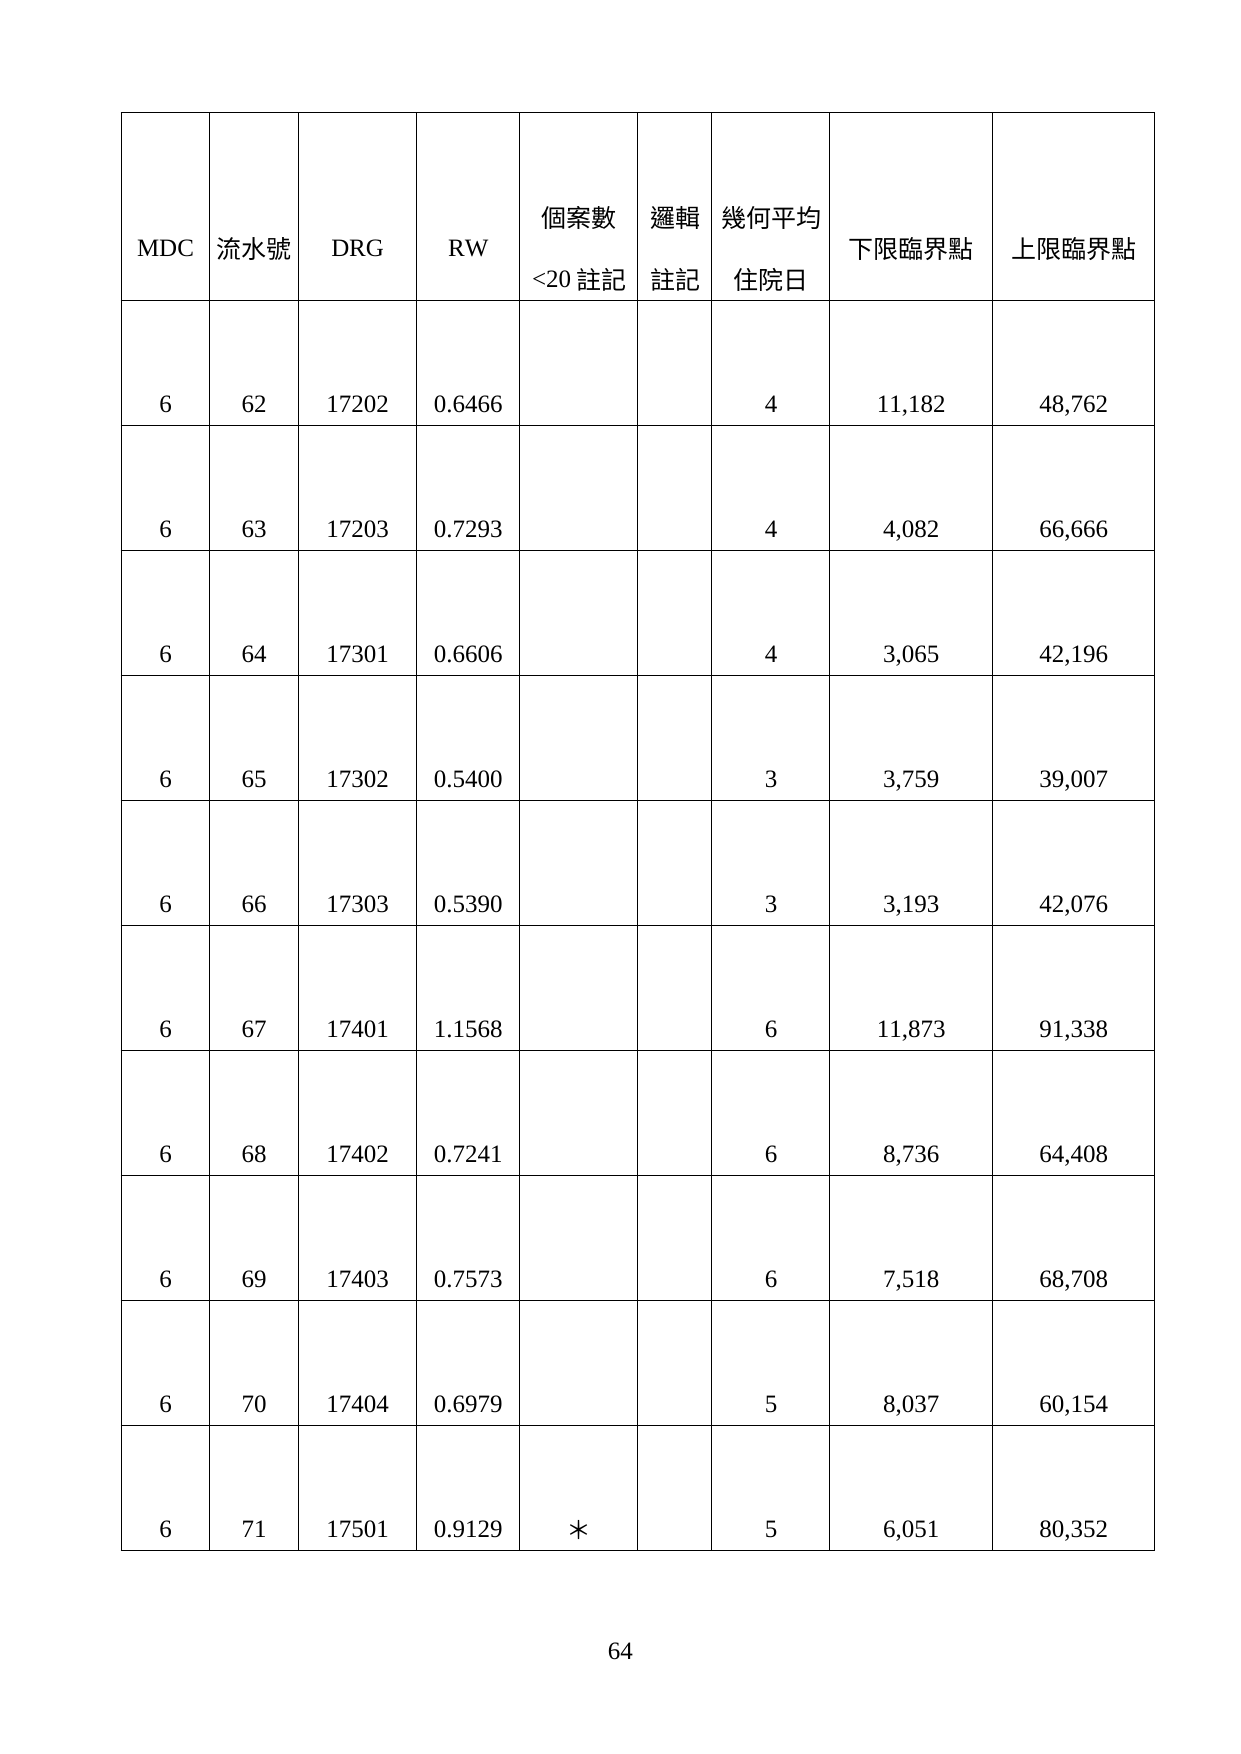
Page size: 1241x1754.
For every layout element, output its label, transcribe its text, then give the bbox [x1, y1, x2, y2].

table_cell [520, 1051, 637, 1175]
table_header 個案數<20註記 [520, 113, 637, 300]
table_cell 63 [210, 426, 298, 550]
table_cell [638, 801, 711, 925]
table_cell [638, 676, 711, 800]
table_cell 6 [712, 926, 829, 1050]
table_cell 60,154 [993, 1301, 1154, 1425]
table_cell 6 [122, 1426, 209, 1550]
table_cell 65 [210, 676, 298, 800]
table_cell 71 [210, 1426, 298, 1550]
table_cell 4 [712, 301, 829, 425]
table_cell 11,873 [830, 926, 992, 1050]
table_cell 6 [122, 1301, 209, 1425]
table_cell [520, 1301, 637, 1425]
table_cell 64 [210, 551, 298, 675]
table_cell 17202 [299, 301, 416, 425]
table_cell 4,082 [830, 426, 992, 550]
table_cell 0.5390 [417, 801, 519, 925]
table_cell 17404 [299, 1301, 416, 1425]
table_cell [638, 1426, 711, 1550]
table_cell 0.6606 [417, 551, 519, 675]
table_cell [520, 801, 637, 925]
table_cell 0.6466 [417, 301, 519, 425]
table_header 流水號 [210, 113, 298, 300]
table_cell [520, 301, 637, 425]
table_cell [638, 926, 711, 1050]
table_cell 0.7241 [417, 1051, 519, 1175]
table_cell 3 [712, 801, 829, 925]
table_cell 6 [122, 301, 209, 425]
table_cell 48,762 [993, 301, 1154, 425]
table_cell 91,338 [993, 926, 1154, 1050]
table_cell [638, 301, 711, 425]
table_header 邏輯註記 [638, 113, 711, 300]
table_cell [638, 1051, 711, 1175]
table_cell [638, 1301, 711, 1425]
table_cell [520, 551, 637, 675]
table_cell 6 [122, 801, 209, 925]
table_cell 6 [712, 1176, 829, 1300]
table_cell 17301 [299, 551, 416, 675]
table_cell 17501 [299, 1426, 416, 1550]
table_cell 8,037 [830, 1301, 992, 1425]
table_cell 6 [712, 1051, 829, 1175]
table_header RW [417, 113, 519, 300]
table_cell 17303 [299, 801, 416, 925]
table_cell 6 [122, 1051, 209, 1175]
table_cell [520, 426, 637, 550]
table_cell 3,759 [830, 676, 992, 800]
table_cell 68 [210, 1051, 298, 1175]
table_cell 64,408 [993, 1051, 1154, 1175]
table_cell 0.7573 [417, 1176, 519, 1300]
table_cell 1.1568 [417, 926, 519, 1050]
table_cell 69 [210, 1176, 298, 1300]
table_cell 17402 [299, 1051, 416, 1175]
table_cell ＊ [520, 1426, 637, 1550]
table_cell 6 [122, 426, 209, 550]
table_cell 39,007 [993, 676, 1154, 800]
table_cell 0.5400 [417, 676, 519, 800]
table_cell [520, 926, 637, 1050]
table_cell [638, 1176, 711, 1300]
table_header 下限臨界點 [830, 113, 992, 300]
table_cell 0.7293 [417, 426, 519, 550]
table_cell 17401 [299, 926, 416, 1050]
table_cell 4 [712, 426, 829, 550]
table_cell 7,518 [830, 1176, 992, 1300]
table_header 上限臨界點 [993, 113, 1154, 300]
table_cell 66,666 [993, 426, 1154, 550]
table_cell 5 [712, 1426, 829, 1550]
table_cell 17203 [299, 426, 416, 550]
table_cell 17403 [299, 1176, 416, 1300]
table_cell [638, 551, 711, 675]
table_cell [520, 676, 637, 800]
table_cell 6 [122, 676, 209, 800]
table_header DRG [299, 113, 416, 300]
table_cell 80,352 [993, 1426, 1154, 1550]
table_cell [520, 1176, 637, 1300]
table_header 幾何平均住院日 [712, 113, 829, 300]
table_cell 70 [210, 1301, 298, 1425]
table_cell 42,196 [993, 551, 1154, 675]
table_header MDC [122, 113, 209, 300]
table_cell 3,065 [830, 551, 992, 675]
table_cell 67 [210, 926, 298, 1050]
table_cell [638, 426, 711, 550]
table_cell 6,051 [830, 1426, 992, 1550]
table_cell 66 [210, 801, 298, 925]
table_cell 11,182 [830, 301, 992, 425]
table_cell 0.6979 [417, 1301, 519, 1425]
table_cell 4 [712, 551, 829, 675]
table_cell 8,736 [830, 1051, 992, 1175]
table_cell 62 [210, 301, 298, 425]
table_cell 5 [712, 1301, 829, 1425]
table_cell 0.9129 [417, 1426, 519, 1550]
table_cell 68,708 [993, 1176, 1154, 1300]
table_cell 17302 [299, 676, 416, 800]
table_cell 3 [712, 676, 829, 800]
table_cell 6 [122, 1176, 209, 1300]
table_cell 42,076 [993, 801, 1154, 925]
table_cell 6 [122, 551, 209, 675]
table_cell 3,193 [830, 801, 992, 925]
table_cell 6 [122, 926, 209, 1050]
